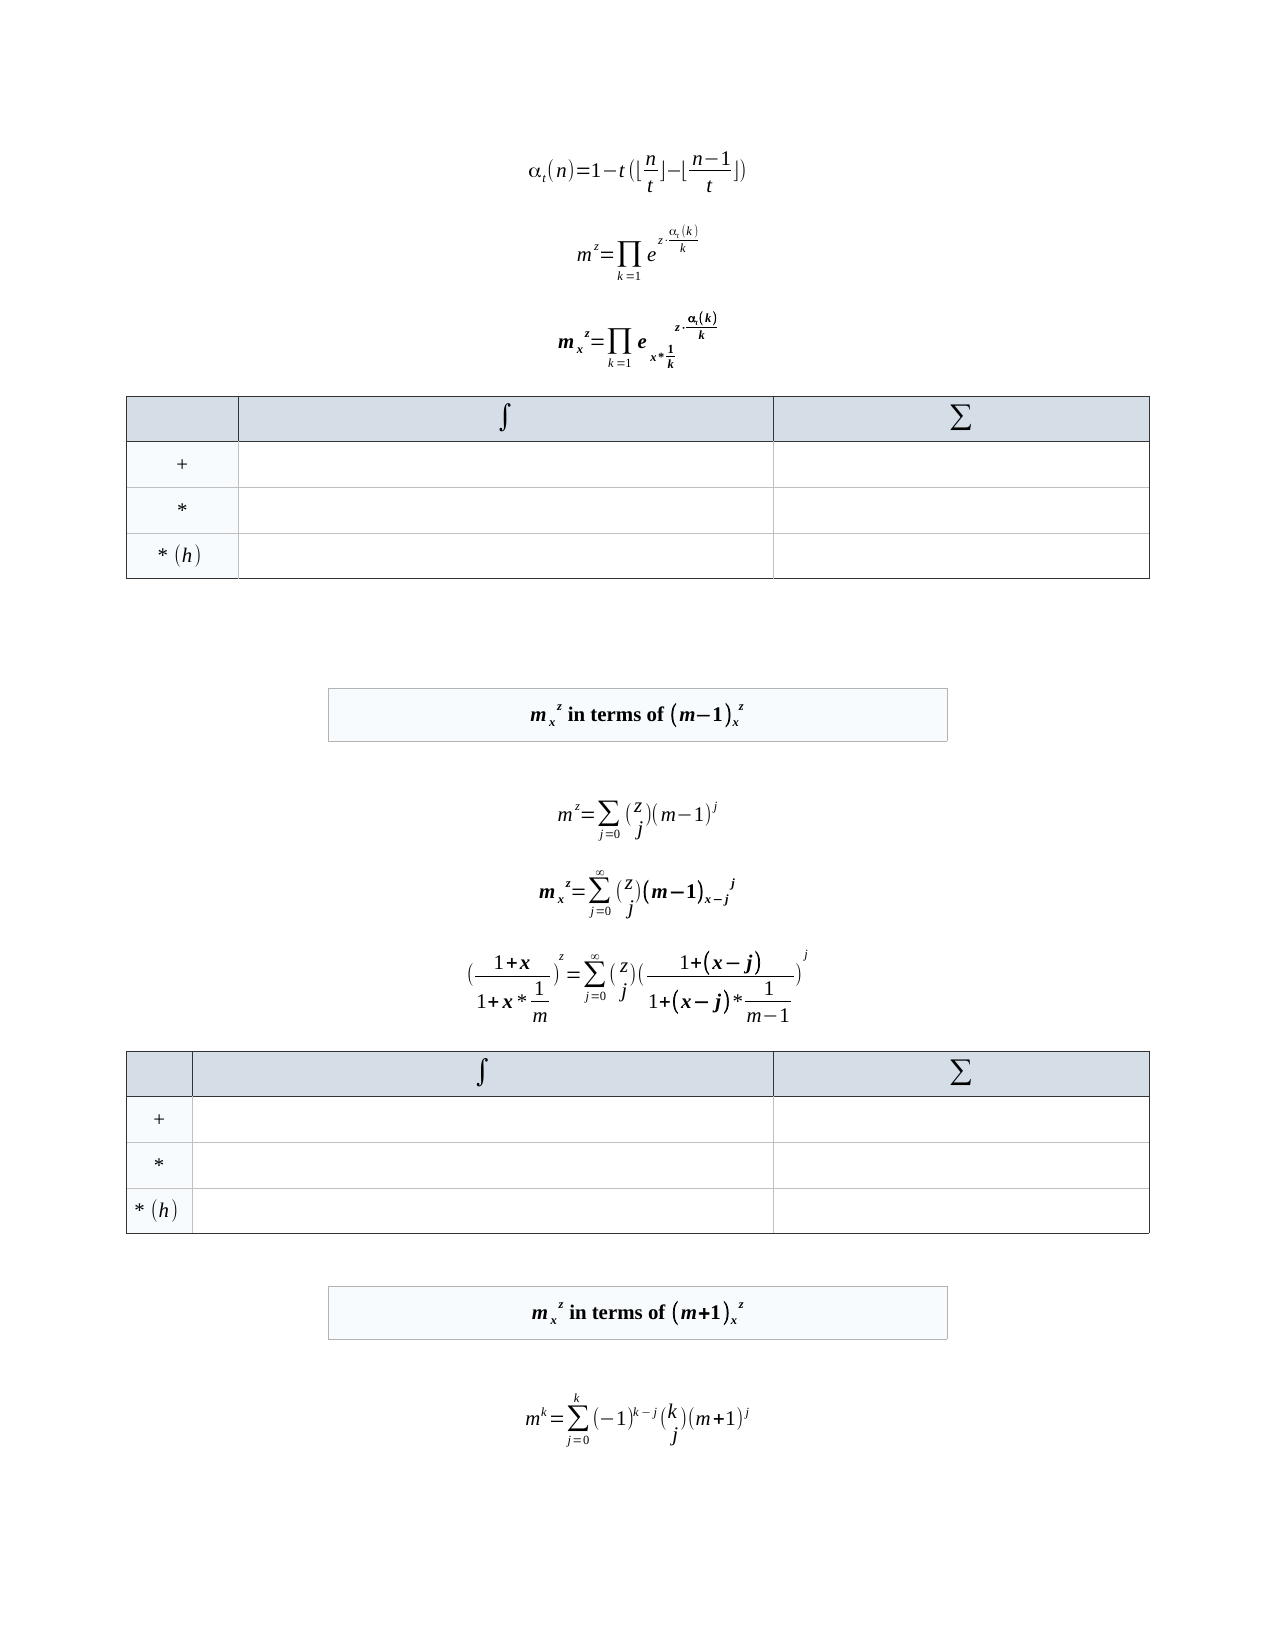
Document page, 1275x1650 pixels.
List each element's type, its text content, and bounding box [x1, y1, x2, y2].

table_cell [774, 1189, 1149, 1233]
table_cell [193, 1143, 773, 1187]
table_cell * [127, 1189, 192, 1233]
table_cell [239, 488, 773, 533]
table_cell * [127, 1143, 192, 1187]
table_cell [774, 1143, 1149, 1187]
table_cell + [127, 442, 238, 487]
table_cell [774, 1097, 1149, 1142]
table_header [774, 1052, 1149, 1096]
table_cell [774, 442, 1149, 487]
table_header [774, 397, 1149, 441]
table_cell [193, 1097, 773, 1142]
table_cell [774, 534, 1149, 578]
table_header [127, 1052, 192, 1096]
table_cell [774, 488, 1149, 533]
table_cell [239, 442, 773, 487]
table_cell [193, 1189, 773, 1233]
text in terms of [329, 689, 947, 741]
table_cell * [127, 534, 238, 578]
table_header [127, 397, 238, 441]
table_header [239, 397, 773, 441]
text in terms of [329, 1287, 947, 1339]
table_cell [239, 534, 773, 578]
table_header [193, 1052, 773, 1096]
table_cell + [127, 1097, 192, 1142]
table_cell * [127, 488, 238, 533]
